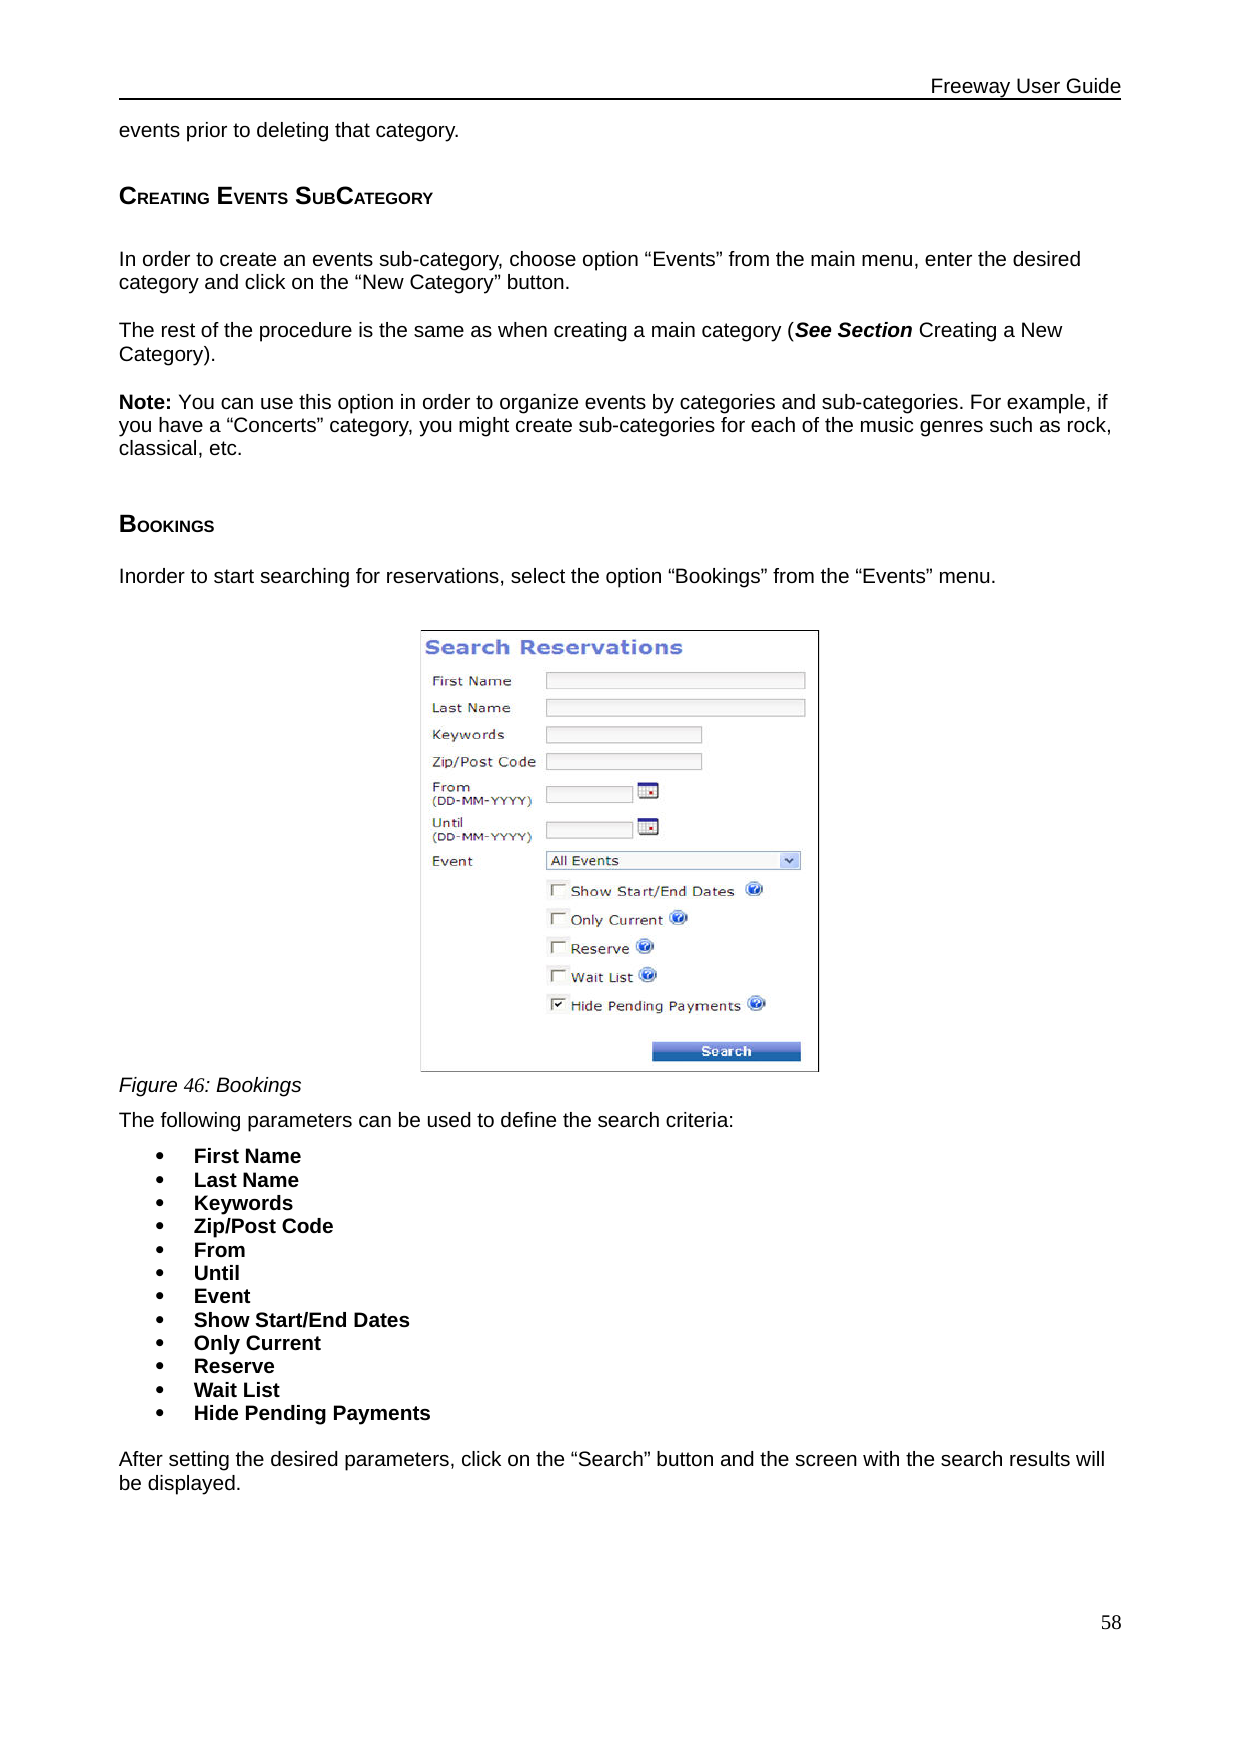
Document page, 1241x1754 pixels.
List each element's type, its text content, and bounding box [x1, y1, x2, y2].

list Show Start/End Dates [156, 1308, 1121, 1331]
text Note: You can use this option in order to organize events by categories and sub-categories. For example, if you have a “Concerts” category, you might create sub-categories for each of the music genres such as rock, classical, etc. [119, 391, 1121, 460]
list Wait List [156, 1378, 1121, 1401]
list Reserve [156, 1355, 1121, 1378]
subtitle Bookings [119, 510, 1121, 538]
subtitle Creating Events SubCategory [119, 182, 1121, 210]
text In order to create an events sub-category, choose option “Events” from the main menu, enter the desired category and click on the “New Category” button. [119, 248, 1121, 294]
list Only Current [156, 1331, 1121, 1355]
text Figure 46: Bookings [119, 1072, 1121, 1097]
text Inorder to start searching for reservations, select the option “Bookings” from the “Events” menu. [119, 564, 1121, 588]
list Last Name [156, 1168, 1121, 1191]
text The following parameters can be used to define the search criteria: [119, 1109, 1121, 1132]
text events prior to deleting that category. [119, 119, 1121, 142]
list First Name [156, 1145, 1121, 1168]
list Event [156, 1285, 1121, 1308]
picture [420, 630, 820, 1072]
list From [156, 1238, 1121, 1261]
text After setting the desired parameters, click on the “Search” button and the screen with the search results will be displayed. [119, 1448, 1121, 1494]
list Zip/Post Code [156, 1215, 1121, 1238]
text The rest of the procedure is the same as when creating a main category (See Section Creating a New Category). [119, 319, 1121, 366]
list Until [156, 1261, 1121, 1285]
list Keywords [156, 1191, 1121, 1215]
list Hide Pending Payments [156, 1401, 1121, 1425]
